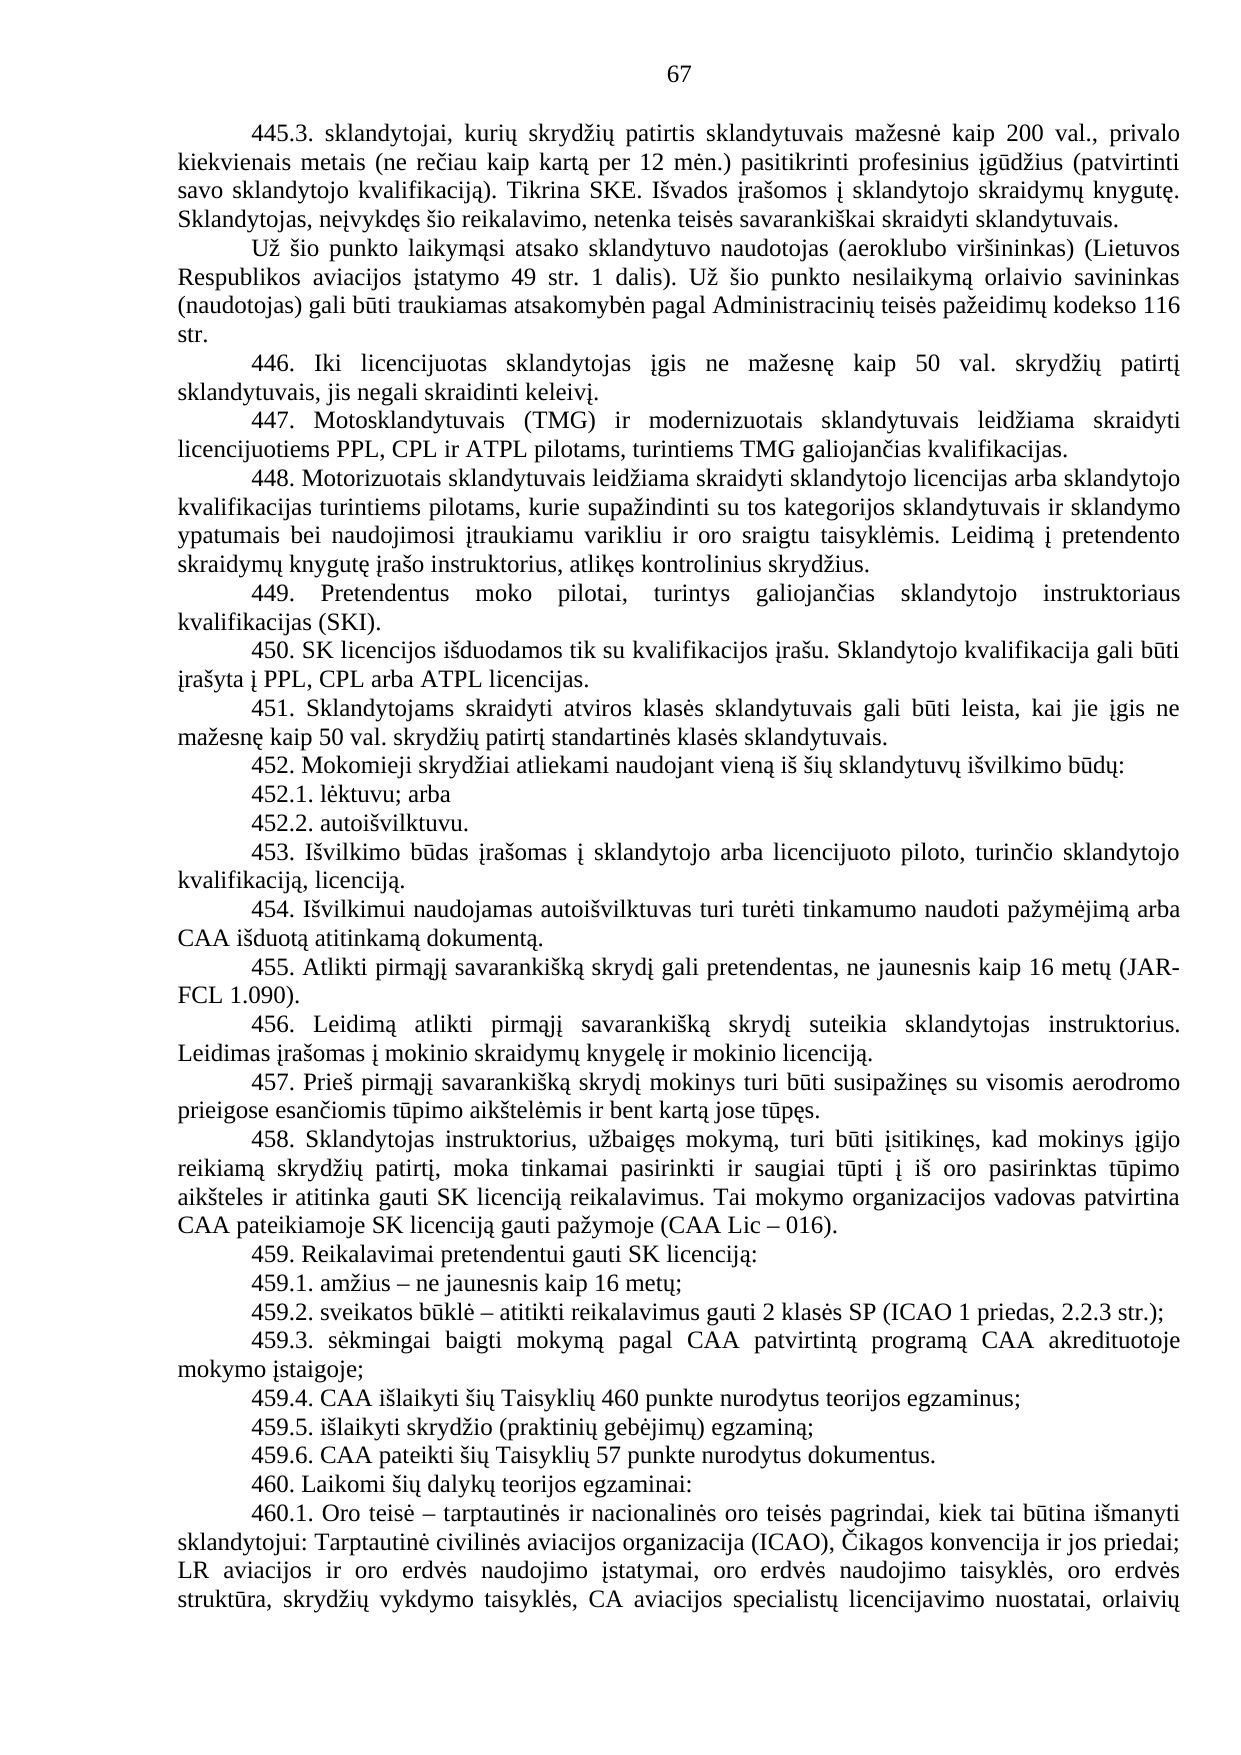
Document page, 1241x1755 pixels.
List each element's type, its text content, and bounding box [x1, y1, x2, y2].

text 460.1. Oro teisė – tarptautinės ir nacionalinės oro teisės pagrindai, kiek tai būtina išmanyti sklandytojui: Tarptautinė civilinės aviacijos organizacija (ICAO), Čikagos konvencija ir jos priedai; LR aviacijos ir oro erdvės naudojimo įstatymai, oro erdvės naudojimo taisyklės, oro erdvės struktūra, skrydžių vykdymo taisyklės, CA aviacijos specialistų licencijavimo nuostatai, orlaivių [177, 1498, 1181, 1613]
text 459.1. amžius – ne jaunesnis kaip 16 metų; [177, 1268, 1181, 1297]
text 460. Laikomi šių dalykų teorijos egzaminai: [177, 1469, 1181, 1498]
text 448. Motorizuotais sklandytuvais leidžiama skraidyti sklandytojo licencijas arba sklandytojo kvalifikacijas turintiems pilotams, kurie supažindinti su tos kategorijos sklandytuvais ir sklandymo ypatumais bei naudojimosi įtraukiamu varikliu ir oro sraigtu taisyklėmis. Leidimą į pretendento skraidymų knygutę įrašo instruktorius, atlikęs kontrolinius skrydžius. [177, 463, 1181, 578]
text 447. Motosklandytuvais (TMG) ir modernizuotais sklandytuvais leidžiama skraidyti licencijuotiems PPL, CPL ir ATPL pilotams, turintiems TMG galiojančias kvalifikacijas. [177, 406, 1181, 463]
text 459.3. sėkmingai baigti mokymą pagal CAA patvirtintą programą CAA akredituotoje mokymo įstaigoje; [177, 1326, 1181, 1383]
text 458. Sklandytojas instruktorius, užbaigęs mokymą, turi būti įsitikinęs, kad mokinys įgijo reikiamą skrydžių patirtį, moka tinkamai pasirinkti ir saugiai tūpti į iš oro pasirinktas tūpimo aikšteles ir atitinka gauti SK licenciją reikalavimus. Tai mokymo organizacijos vadovas patvirtina CAA pateikiamoje SK licenciją gauti pažymoje (CAA Lic – 016). [177, 1124, 1181, 1239]
text 445.3. sklandytojai, kurių skrydžių patirtis sklandytuvais mažesnė kaip 200 val., privalo kiekvienais metais (ne rečiau kaip kartą per 12 mėn.) pasitikrinti profesinius įgūdžius (patvirtinti savo sklandytojo kvalifikaciją). Tikrina SKE. Išvados įrašomos į sklandytojo skraidymų knygutę. Sklandytojas, neįvykdęs šio reikalavimo, netenka teisės savarankiškai skraidyti sklandytuvais. [177, 118, 1181, 233]
text 457. Prieš pirmąjį savarankišką skrydį mokinys turi būti susipažinęs su visomis aerodromo prieigose esančiomis tūpimo aikštelėmis ir bent kartą jose tūpęs. [177, 1067, 1181, 1124]
text 459. Reikalavimai pretendentui gauti SK licenciją: [177, 1239, 1181, 1268]
text 459.5. išlaikyti skrydžio (praktinių gebėjimų) egzaminą; [177, 1412, 1181, 1441]
text 449. Pretendentus moko pilotai, turintys galiojančias sklandytojo instruktoriaus kvalifikacijas (SKI). [177, 578, 1181, 636]
text 452.1. lėktuvu; arba [177, 779, 1181, 808]
text 456. Leidimą atlikti pirmąjį savarankišką skrydį suteikia sklandytojas instruktorius. Leidimas įrašomas į mokinio skraidymų knygelę ir mokinio licenciją. [177, 1009, 1181, 1067]
text 450. SK licencijos išduodamos tik su kvalifikacijos įrašu. Sklandytojo kvalifikacija gali būti įrašyta į PPL, CPL arba ATPL licencijas. [177, 636, 1181, 693]
text 459.6. CAA pateikti šių Taisyklių 57 punkte nurodytus dokumentus. [177, 1441, 1181, 1469]
text 453. Išvilkimo būdas įrašomas į sklandytojo arba licencijuoto piloto, turinčio sklandytojo kvalifikaciją, licenciją. [177, 837, 1181, 894]
text 459.2. sveikatos būklė – atitikti reikalavimus gauti 2 klasės SP (ICAO 1 priedas, 2.2.3 str.); [177, 1297, 1181, 1326]
text 446. Iki licencijuotas sklandytojas įgis ne mažesnę kaip 50 val. skrydžių patirtį sklandytuvais, jis negali skraidinti keleivį. [177, 348, 1181, 406]
text Už šio punkto laikymąsi atsako sklandytuvo naudotojas (aeroklubo viršininkas) (Lietuvos Respublikos aviacijos įstatymo 49 str. 1 dalis). Už šio punkto nesilaikymą orlaivio savininkas (naudotojas) gali būti traukiamas atsakomybėn pagal Administracinių teisės pažeidimų kodekso 116 str. [177, 233, 1181, 348]
text 451. Sklandytojams skraidyti atviros klasės sklandytuvais gali būti leista, kai jie įgis ne mažesnę kaip 50 val. skrydžių patirtį standartinės klasės sklandytuvais. [177, 693, 1181, 751]
text 459.4. CAA išlaikyti šių Taisyklių 460 punkte nurodytus teorijos egzaminus; [177, 1383, 1181, 1412]
text 452. Mokomieji skrydžiai atliekami naudojant vieną iš šių sklandytuvų išvilkimo būdų: [177, 751, 1181, 779]
text 454. Išvilkimui naudojamas autoišvilktuvas turi turėti tinkamumo naudoti pažymėjimą arba CAA išduotą atitinkamą dokumentą. [177, 894, 1181, 952]
text 455. Atlikti pirmąjį savarankišką skrydį gali pretendentas, ne jaunesnis kaip 16 metų (JAR-FCL 1.090). [177, 952, 1181, 1009]
text 452.2. autoišvilktuvu. [177, 808, 1181, 837]
